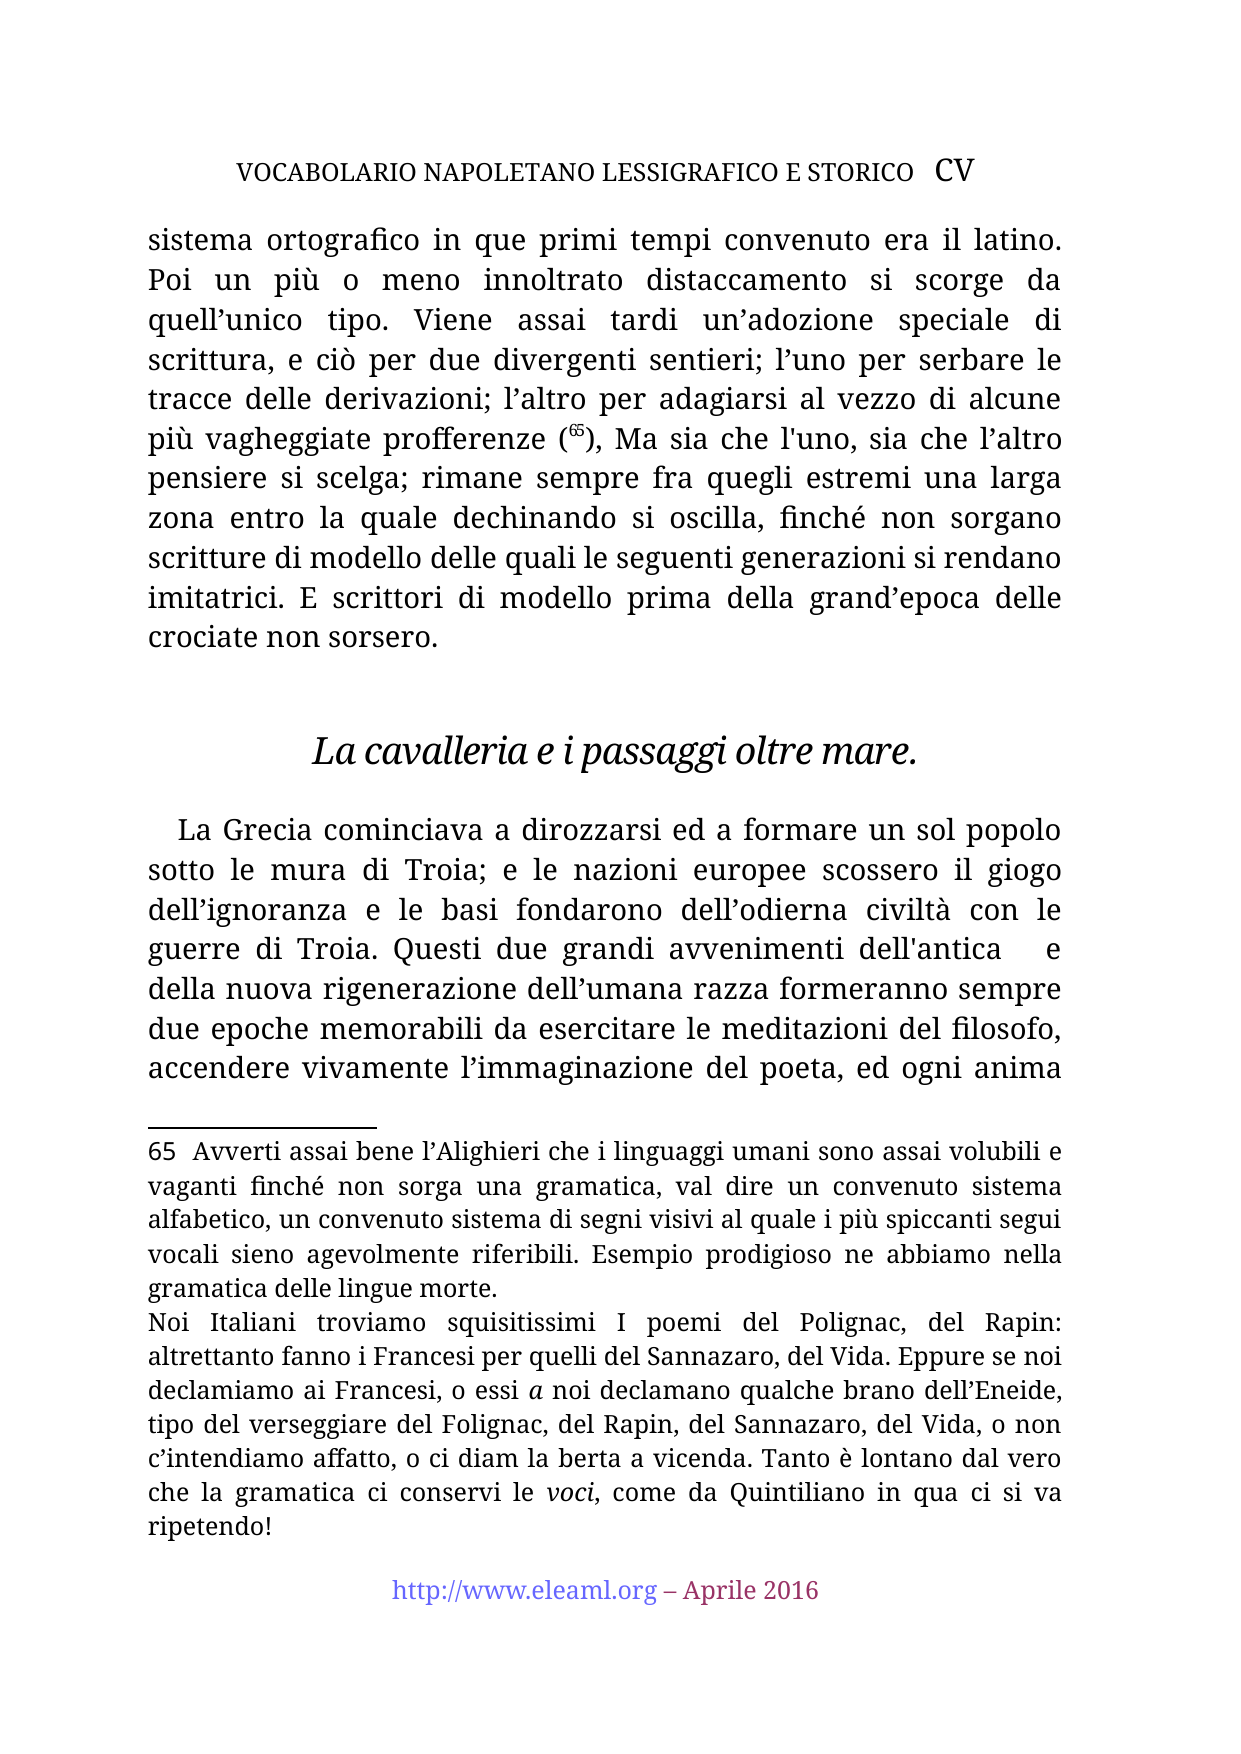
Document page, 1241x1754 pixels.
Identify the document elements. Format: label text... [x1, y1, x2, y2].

text La cavalleria e i passaggi oltre mare. [148, 724, 1063, 775]
text Avverti assai bene l’Alighieri che i linguaggi umani sono assai volubili e vaganti finché non sorga una gramatica, val dire un convenuto sistema alfabetico, un convenuto sistema di segni visivi al quale i più spiccanti segui vocali sieno agevolmente riferibili. Esempio prodigioso ne abbiamo nella gramatica delle lingue morte. [148, 1134, 1063, 1304]
text Noi Italiani troviamo squisitissimi I poemi del Polignac, del Rapin: altrettanto fanno i Francesi per quelli del Sannazaro, del Vida. Eppure se noi declamiamo ai Francesi, o essi a noi declamano qualche brano dell’Eneide, tipo del verseggiare del Folignac, del Rapin, del Sannazaro, del Vida, o non c’intendiamo affatto, o ci diam la berta a vicenda. Tanto è lontano dal vero che la gramatica ci conservi le voci, come da Quintiliano in qua ci si va ripetendo! [148, 1304, 1063, 1543]
text La Grecia cominciava a dirozzarsi ed a formare un sol popolo sotto le mura di Troia; e le nazioni europee scossero il giogo dell’ignoranza e le basi fondarono dell’odierna civiltà con le guerre di Troia. Questi due grandi avvenimenti dell'antica e della nuova rigenerazione dell’umana razza formeranno sempre due epoche memorabili da esercitare le meditazioni del filosofo, accendere vivamente l’immaginazione del poeta, ed ogni anima [148, 809, 1063, 1087]
text sistema ortografico in que primi tempi convenuto era il latino. Poi un più o meno innoltrato distaccamento si scorge da quell’unico tipo. Viene assai tardi un’adozione speciale di scrittura, e ciò per due divergenti sentieri; l’uno per serbare le tracce delle derivazioni; l’altro per adagiarsi al vezzo di alcune più vagheggiate profferenze (), Ma sia che l'uno, sia che l’altro pensiere si scelga; rimane sempre fra quegli estremi una larga zona entro la quale dechinando si oscilla, finché non sorgano scritture di modello delle quali le seguenti generazioni si rendano imitatrici. E scrittori di modello prima della grand’epoca delle crociate non sorsero. [148, 220, 1063, 656]
